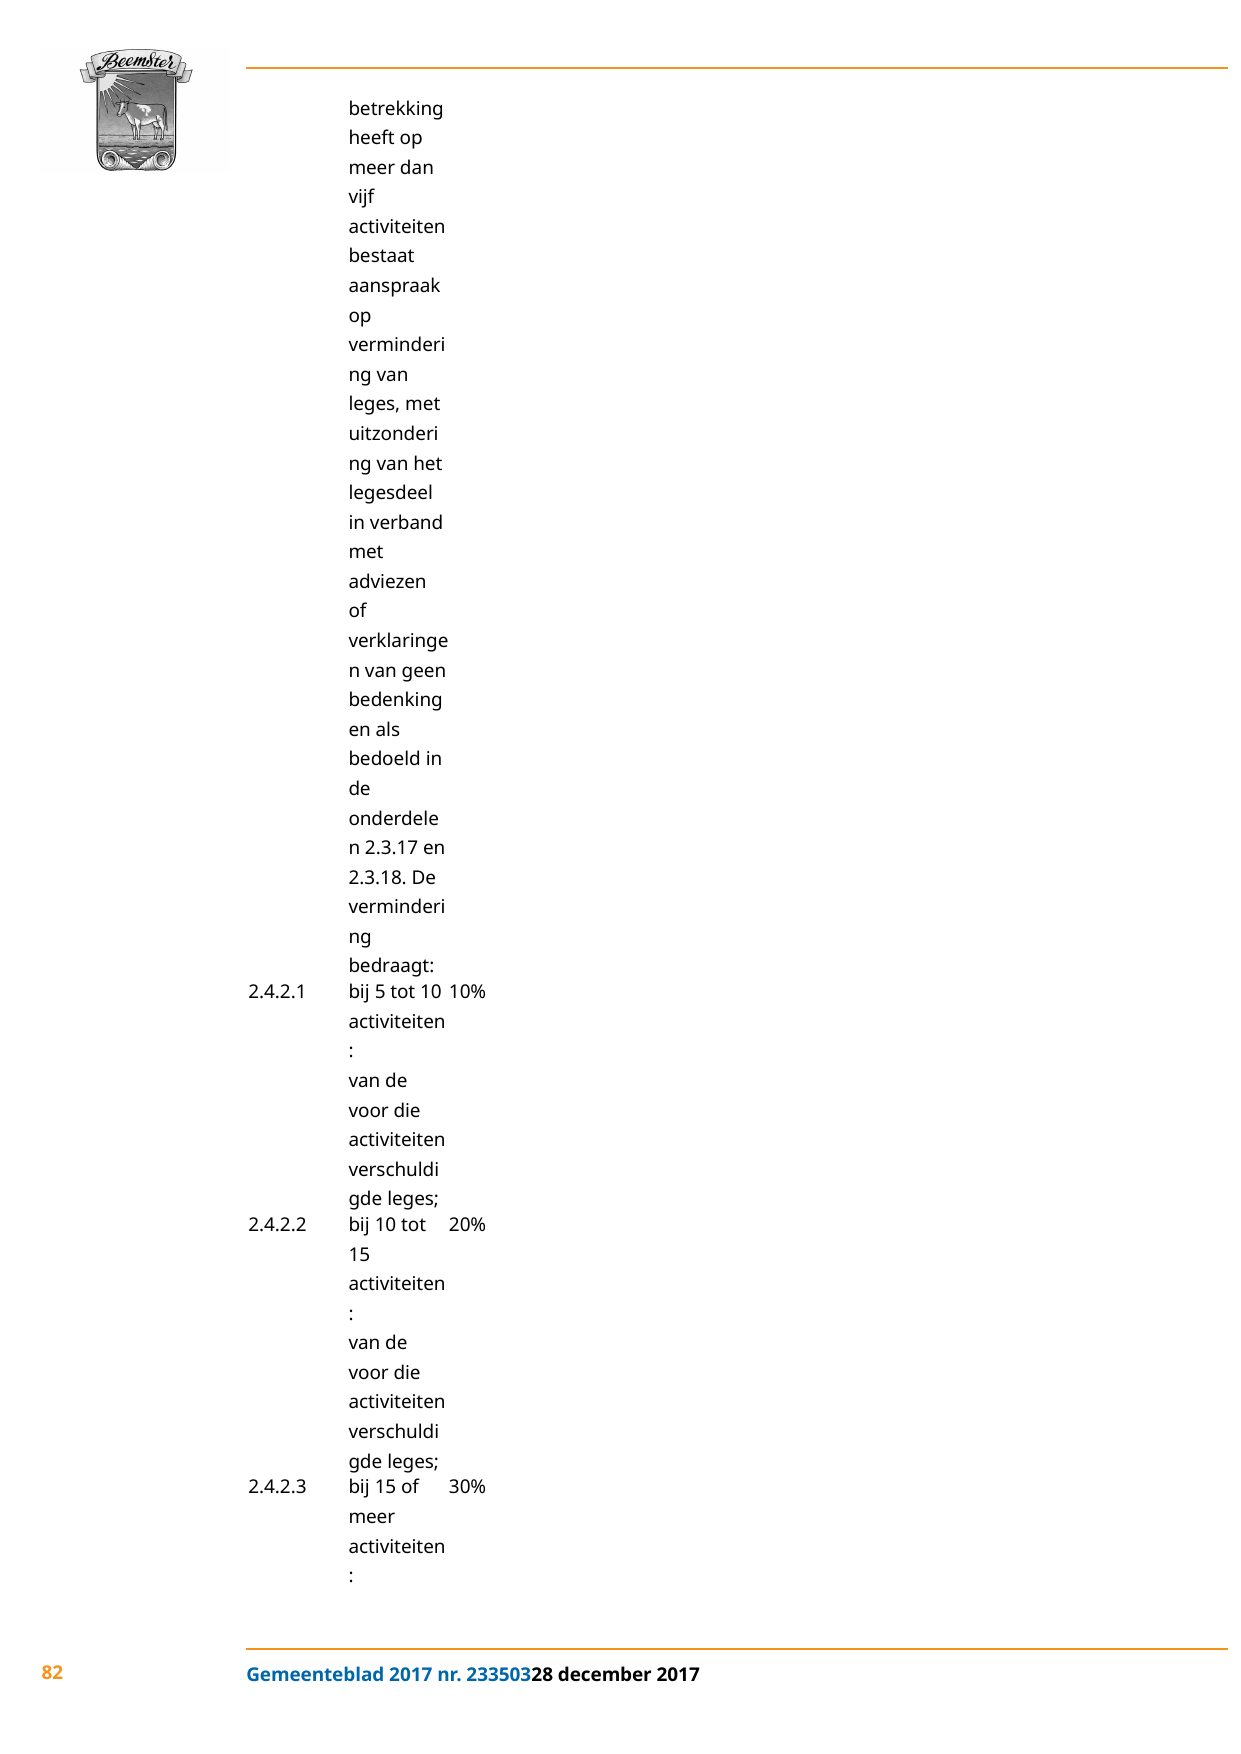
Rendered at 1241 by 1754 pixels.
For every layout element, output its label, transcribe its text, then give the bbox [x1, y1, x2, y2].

table_cell [248, 95, 348, 978]
table_cell bij 10 tot 15 activiteiten: van de voor die activiteiten verschuldigde leges; [348, 1211, 449, 1474]
table_cell 2.4.2.1 [248, 979, 348, 1211]
table_cell 30% [449, 1474, 549, 1588]
table_cell 2.4.2.3 [248, 1474, 348, 1588]
table_cell 10% [449, 979, 549, 1211]
table_cell [449, 95, 549, 978]
table_cell bij 15 of meer activiteiten: [348, 1474, 449, 1588]
picture [41, 47, 231, 172]
table_cell bij 5 tot 10 activiteiten: van de voor die activiteiten verschuldigde leges; [348, 979, 449, 1211]
table_cell 20% [449, 1211, 549, 1474]
table_cell betrekking heeft op meer dan vijf activiteiten bestaat aanspraak op vermindering van leges, met uitzondering van het legesdeel in verband met adviezen of verklaringen van geen bedenkingen als bedoeld in de onderdelen 2.3.17 en 2.3.18. De vermindering bedraagt: [348, 95, 449, 978]
table_cell 2.4.2.2 [248, 1211, 348, 1474]
